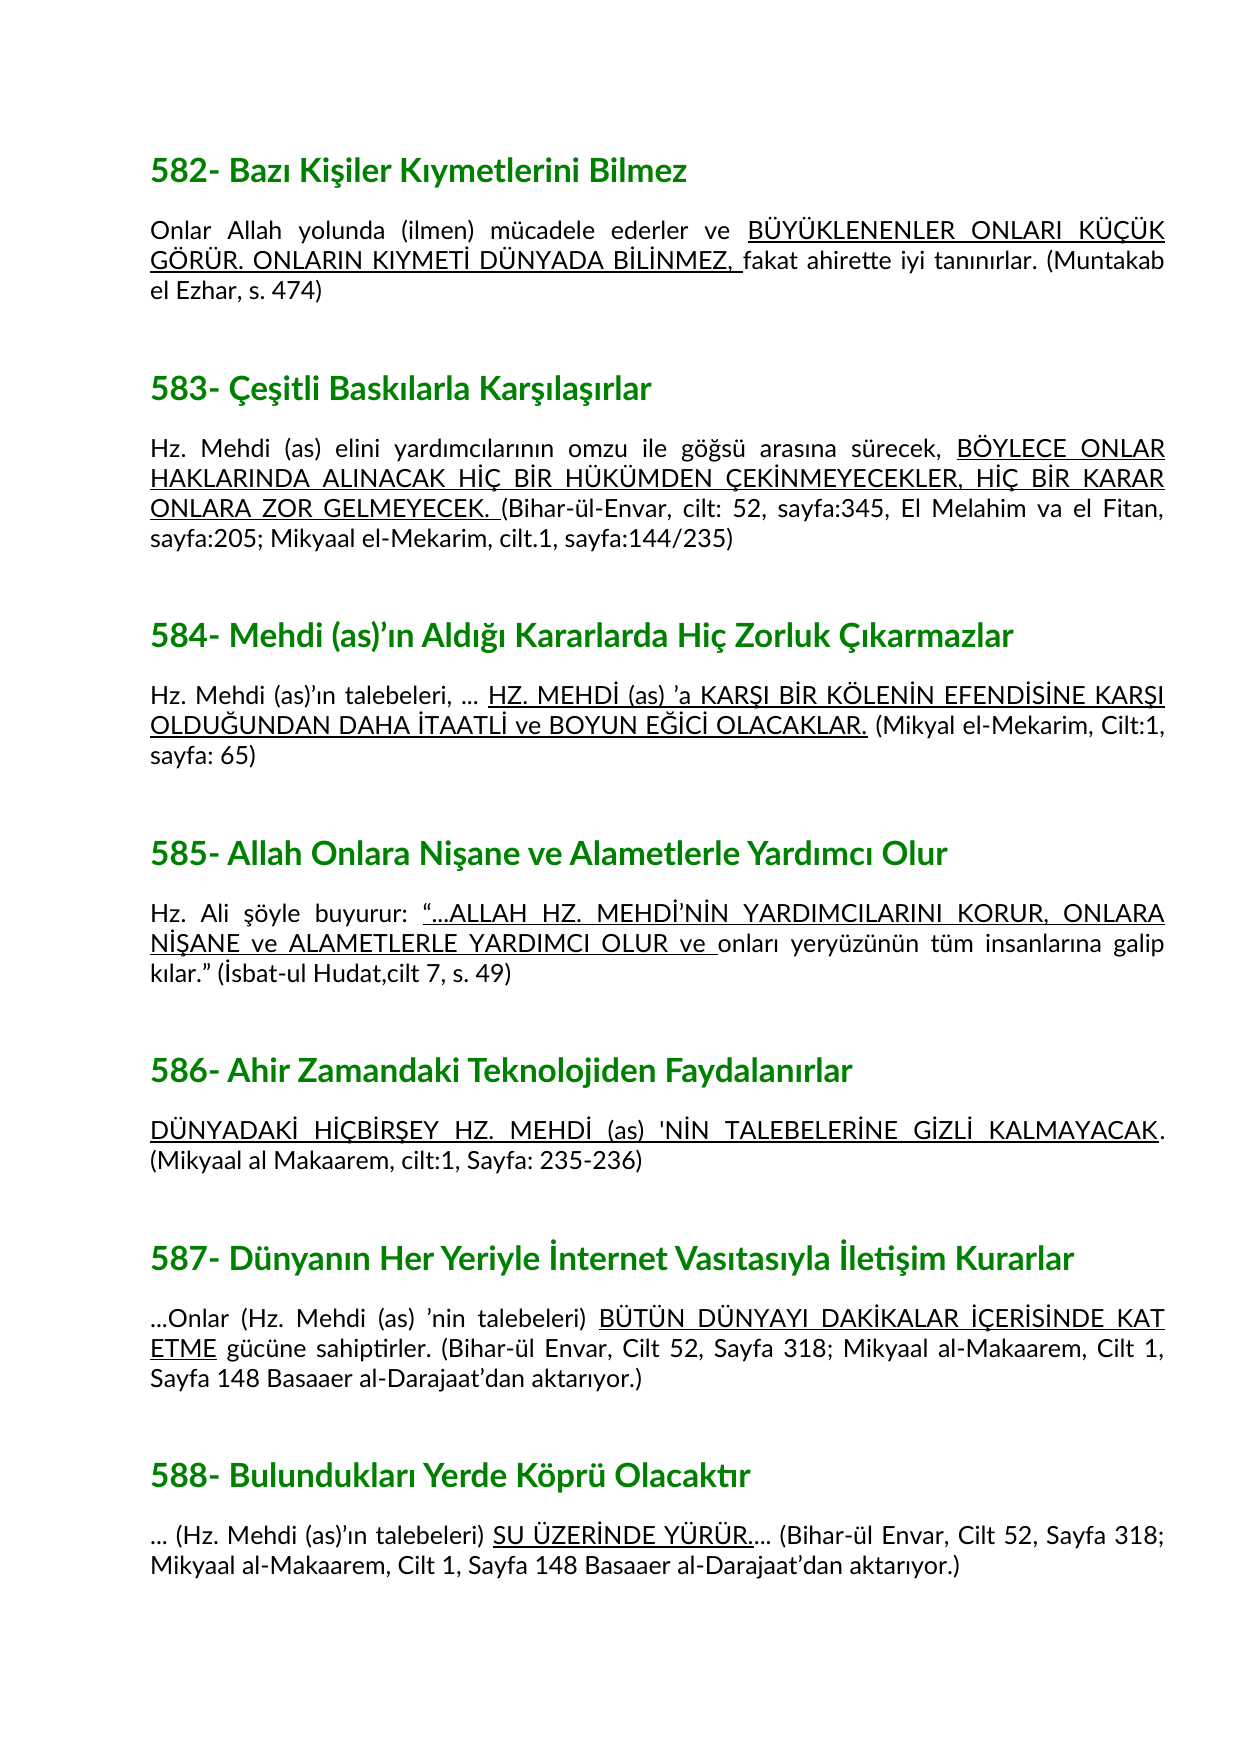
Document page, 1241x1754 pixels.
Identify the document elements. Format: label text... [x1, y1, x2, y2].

text ... (Hz. Mehdi (as)’ın talebeleri) SU ÜZERİNDE YÜRÜR.... (Bihar-ül Envar, Cilt 52, Sayfa 318; Mikyaal al-Makaarem, Cilt 1, Sayfa 148 Basaaer al-Darajaat’dan aktarıyor.) [150, 1520, 1165, 1580]
text Hz. Mehdi (as) elini yardımcılarının omzu ile göğsü arasına sürecek, BÖYLECE ONLAR HAKLARINDA ALINACAK HİÇ BİR HÜKÜMDEN ÇEKİNMEYECEKLER, HİÇ BİR KARAR [150, 432, 1165, 489]
subtitle 586- Ahir Zamandaki Teknolojiden Faydalanırlar [150, 1050, 1165, 1090]
text DÜNYADAKİ HİÇBİRŞEY HZ. MEHDİ (as) 'NİN TALEBELERİNE GİZLİ KALMAYACAK. (Mikyaal al Makaarem, cilt:1, Sayfa: 235-236) [150, 1115, 1165, 1175]
subtitle 584- Mehdi (as)’ın Aldığı Kararlarda Hiç Zorluk Çıkarmazlar [150, 615, 1165, 655]
subtitle 582- Bazı Kişiler Kıymetlerini Bilmez [150, 150, 1165, 190]
text ONLARA ZOR GELMEYECEK. (Bihar-ül-Envar, cilt: 52, sayfa:345, El Melahim va el Fitan, sayfa:205; Mikyaal el-Mekarim, cilt.1, sayfa:144/235) [150, 490, 1165, 552]
subtitle 588- Bulundukları Yerde Köprü Olacaktır [150, 1455, 1165, 1495]
subtitle 583- Çeşitli Baskılarla Karşılaşırlar [150, 367, 1165, 407]
text ...Onlar (Hz. Mehdi (as) ’nin talebeleri) BÜTÜN DÜNYAYI DAKİKALAR İÇERİSİNDE KAT ETME gücüne sahiptirler. (Bihar-ül Envar, Cilt 52, Sayfa 318; Mikyaal al-Makaarem, Cilt 1, Sayfa 148 Basaaer al-Darajaat’dan aktarıyor.) [150, 1302, 1165, 1392]
subtitle 587- Dünyanın Her Yeriyle İnternet Vasıtasıyla İletişim Kurarlar [150, 1237, 1165, 1277]
text Hz. Mehdi (as)’ın talebeleri, ... HZ. MEHDİ (as) ’a KARŞI BİR KÖLENİN EFENDİSİNE KARŞI OLDUĞUNDAN DAHA İTAATLİ ve BOYUN EĞİCİ OLACAKLAR. (Mikyal el-Mekarim, Cilt:1, sayfa: 65) [150, 680, 1165, 770]
subtitle 585- Allah Onlara Nişane ve Alametlerle Yardımcı Olur [150, 832, 1165, 872]
text Hz. Ali şöyle buyurur: “...ALLAH HZ. MEHDİ’NİN YARDIMCILARINI KORUR, ONLARA NİŞANE ve ALAMETLERLE YARDIMCI OLUR ve onları yeryüzünün tüm insanlarına galip kılar.” (İsbat-ul Hudat,cilt 7, s. 49) [150, 897, 1165, 987]
text Onlar Allah yolunda (ilmen) mücadele ederler ve BÜYÜKLENENLER ONLARI KÜÇÜK GÖRÜR. ONLARIN KIYMETİ DÜNYADA BİLİNMEZ, fakat ahirette iyi tanınırlar. (Muntakab el Ezhar, s. 474) [150, 215, 1165, 305]
